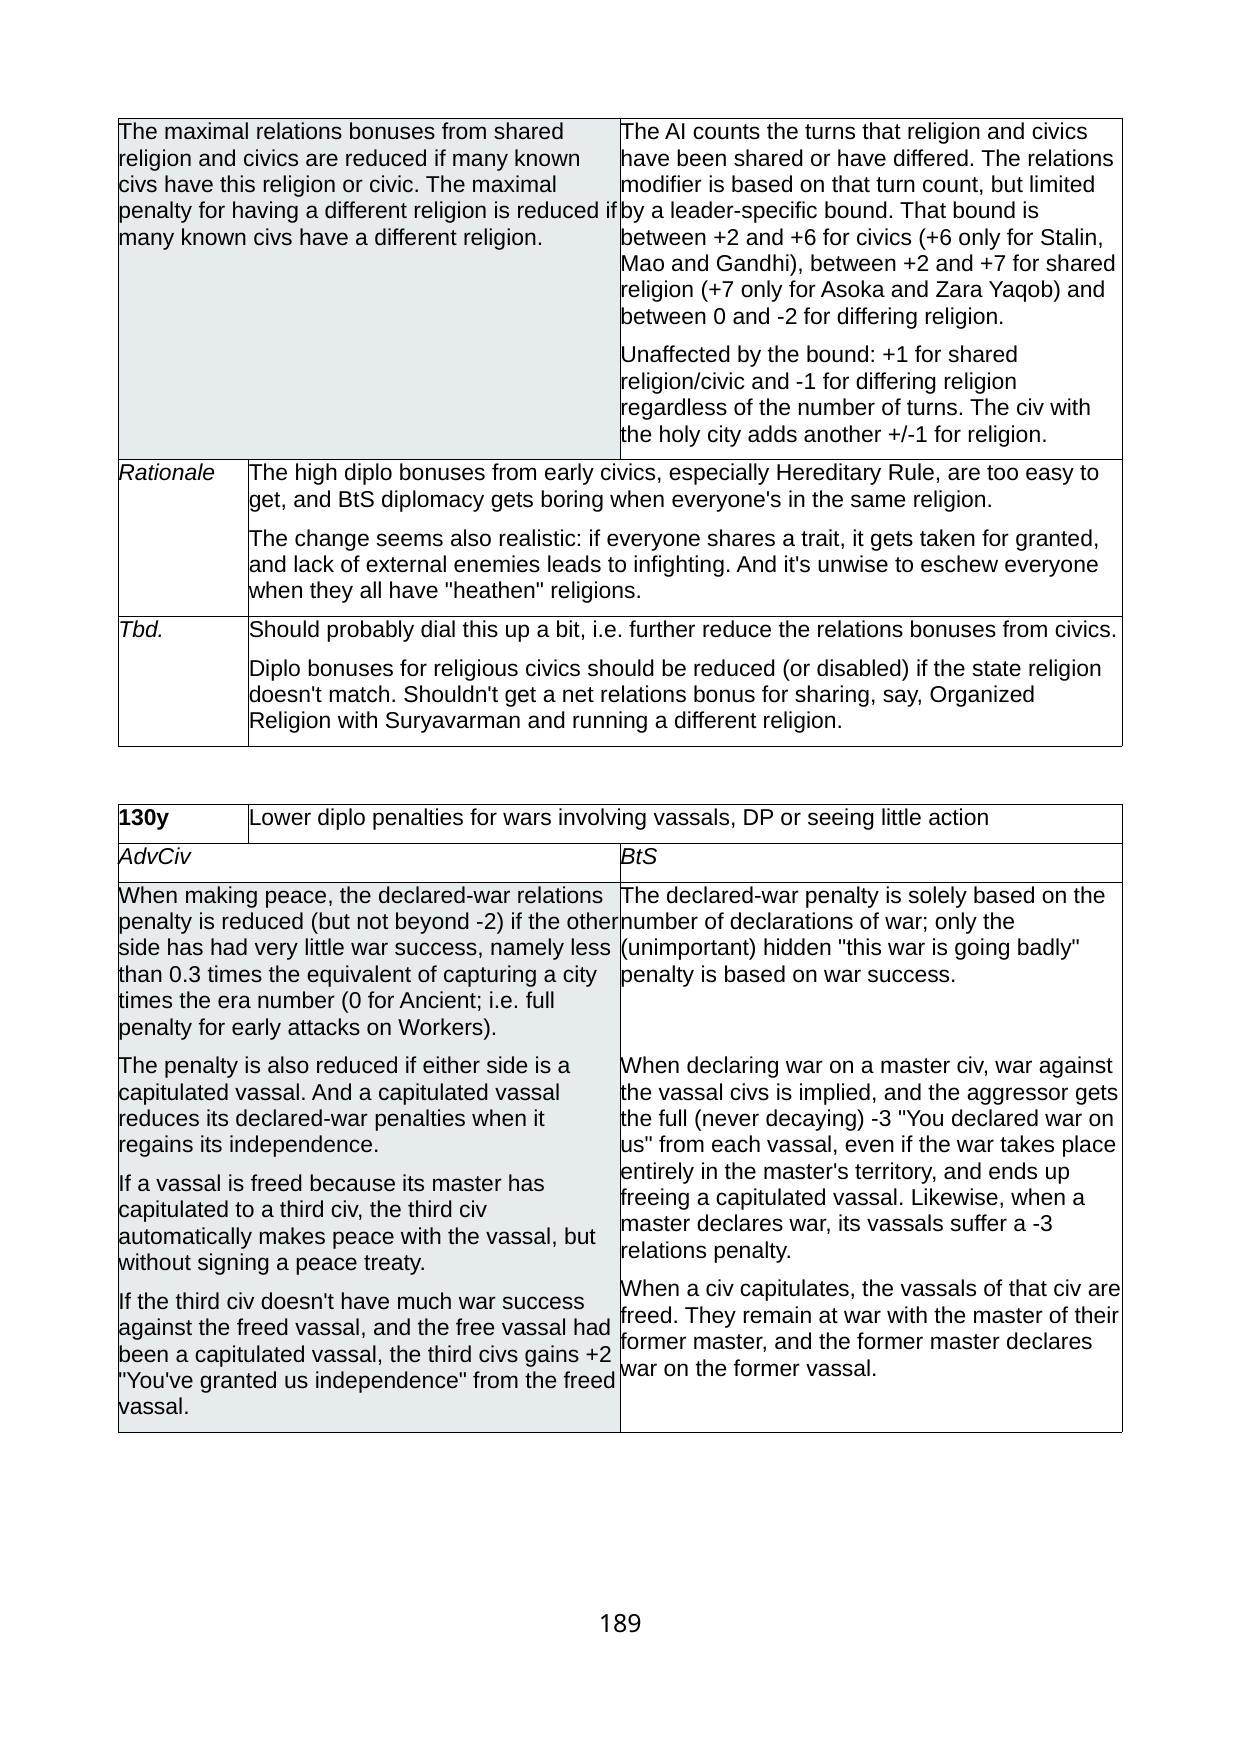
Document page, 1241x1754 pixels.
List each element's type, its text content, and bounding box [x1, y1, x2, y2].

table_cell Tbd. [119, 617, 248, 746]
table_cell Rationale [119, 460, 248, 616]
table_header Lower diplo penalties for wars involving vassals, DP or seeing little action [249, 805, 1122, 843]
table_cell The maximal relations bonuses from shared religion and civics are reduced if many known civs have this religion or civic. The maximal penalty for having a different religion is reduced if many known civs have a different religion. [119, 119, 620, 459]
table_cell The declared-war penalty is solely based on the number of declarations of war; only the (unimportant) hidden "this war is going badly" penalty is based on war success. When declaring war on a master civ, war against the vassal civs is implied, and the aggressor gets the full (never decaying) -3 "You declared war on us" from each vassal, even if the war takes place entirely in the master's territory, and ends up freeing a capitulated vassal. Likewise, when a master declares war, its vassals suffer a -3 relations penalty. When a civ capitulates, the vassals of that civ are freed. They remain at war with the master of their former master, and the former master declares war on the former vassal. [621, 883, 1122, 1432]
table_header 130y [119, 805, 248, 843]
table_cell AdvCiv [119, 844, 620, 882]
table_cell The AI counts the turns that religion and civics have been shared or have differed. The relations modifier is based on that turn count, but limited by a leader-specific bound. That bound is between +2 and +6 for civics (+6 only for Stalin, Mao and Gandhi), between +2 and +7 for shared religion (+7 only for Asoka and Zara Yaqob) and between 0 and -2 for differing religion. Unaffected by the bound: +1 for shared religion/civic and -1 for differing religion regardless of the number of turns. The civ with the holy city adds another +/-1 for religion. [621, 119, 1122, 459]
table_cell The high diplo bonuses from early civics, especially Hereditary Rule, are too easy to get, and BtS diplomacy gets boring when everyone's in the same religion. The change seems also realistic: if everyone shares a trait, it gets taken for granted, and lack of external enemies leads to infighting. And it's unwise to eschew everyone when they all have "heathen" religions. [249, 460, 1122, 616]
table_cell When making peace, the declared-war relations penalty is reduced (but not beyond -2) if the other side has had very little war success, namely less than 0.3 times the equivalent of capturing a city times the era number (0 for Ancient; i.e. full penalty for early attacks on Workers). The penalty is also reduced if either side is a capitulated vassal. And a capitulated vassal reduces its declared-war penalties when it regains its independence. If a vassal is freed because its master has capitulated to a third civ, the third civ automatically makes peace with the vassal, but without signing a peace treaty. If the third civ doesn't have much war success against the freed vassal, and the free vassal had been a capitulated vassal, the third civs gains +2 "You've granted us independence" from the freed vassal. [119, 883, 620, 1432]
table_cell Should probably dial this up a bit, i.e. further reduce the relations bonuses from civics. Diplo bonuses for religious civics should be reduced (or disabled) if the state religion doesn't match. Shouldn't get a net relations bonus for sharing, say, Organized Religion with Suryavarman and running a different religion. [249, 617, 1122, 746]
table_cell BtS [621, 844, 1122, 882]
